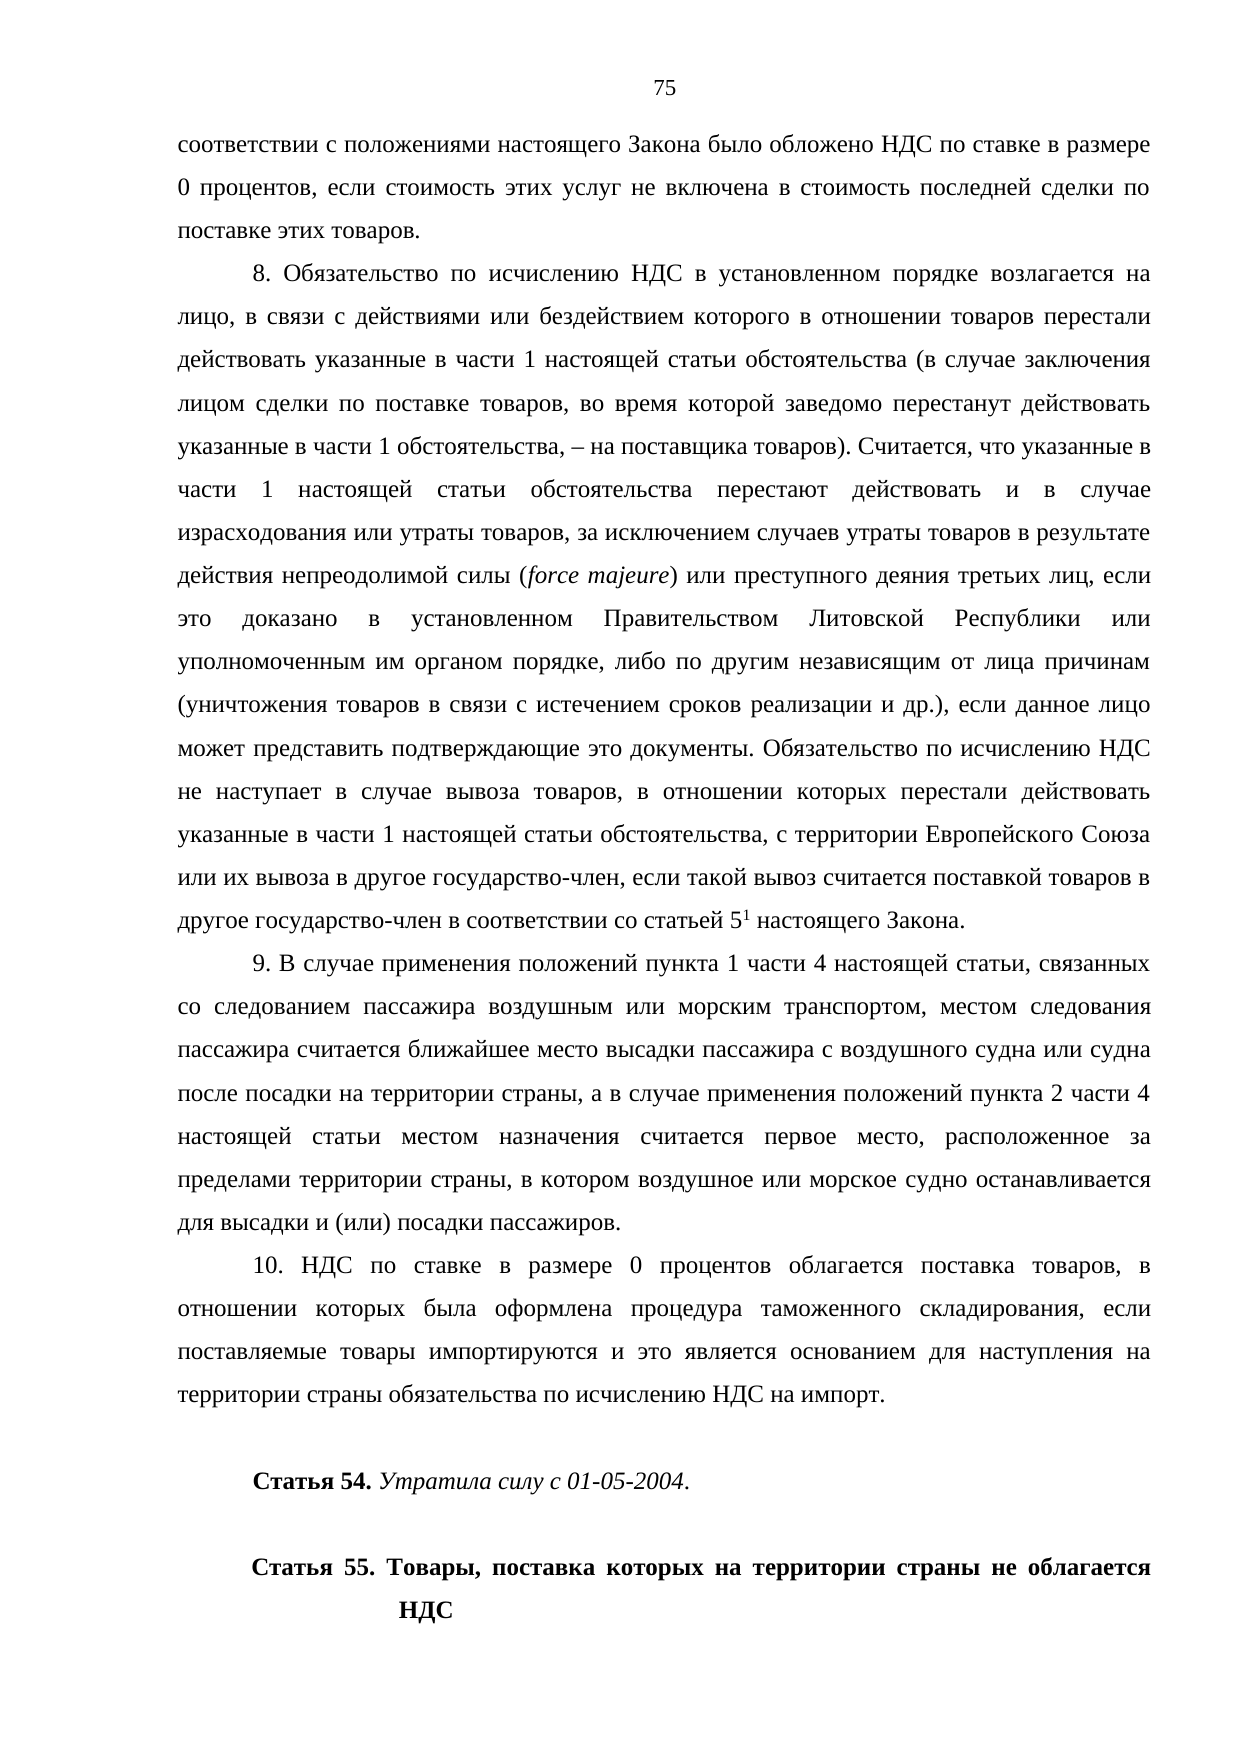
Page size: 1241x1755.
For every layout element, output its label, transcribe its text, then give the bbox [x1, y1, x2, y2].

text 8. Обязательство по исчислению НДС в установленном порядке возлагается на лицо, в связи с действиями или бездействием которого в отношении товаров перестали действовать указанные в части 1 настоящей статьи обстоятельства (в случае заключения лицом сделки по поставке товаров, во время которой заведомо перестанут действовать указанные в части 1 обстоятельства, – на поставщика товаров). Считается, что указанные в части 1 настоящей статьи обстоятельства перестают действовать и в случае израсходования или утраты товаров, за исключением случаев утраты товаров в результате действия непреодолимой силы (force majeure) или преступного деяния третьих лиц, если это доказано в установленном Правительством Литовской Республики или уполномоченным им органом порядке, либо по другим независящим от лица причинам (уничтожения товаров в связи с истечением сроков реализации и др.), если данное лицо может представить подтверждающие это документы. Обязательство по исчислению НДС не наступает в случае вывоза товаров, в отношении которых перестали действовать указанные в части 1 настоящей статьи обстоятельства, с территории Европейского Союза или их вывоза в другое государство-член, если такой вывоз считается поставкой товаров в другое государство-член в соответствии со статьей 51 настоящего Закона. [177, 258, 1152, 934]
text 10. НДС по ставке в размере 0 процентов облагается поставка товаров, в отношении которых была оформлена процедура таможенного складирования, если поставляемые товары импортируются и это является основанием для наступления на территории страны обязательства по исчислению НДС на импорт. [177, 1250, 1152, 1408]
text соответствии с положениями настоящего Закона было обложено НДС по ставке в размере 0 процентов, если стоимость этих услуг не включена в стоимость последней сделки по поставке этих товаров. [177, 129, 1152, 244]
text 9. В случае применения положений пункта 1 части 4 настоящей статьи, связанных со следованием пассажира воздушным или морским транспортом, местом следования пассажира считается ближайшее место высадки пассажира с воздушного судна или судна после посадки на территории страны, а в случае применения положений пункта 2 части 4 настоящей статьи местом назначения считается первое место, расположенное за пределами территории страны, в котором воздушное или морское судно останавливается для высадки и (или) посадки пассажиров. [177, 948, 1152, 1236]
text Статья 54. Утратила силу с 01-05-2004. [177, 1466, 1152, 1494]
text Статья 55. Товары, поставка которых на территории страны не облагается НДС [251, 1552, 1152, 1624]
